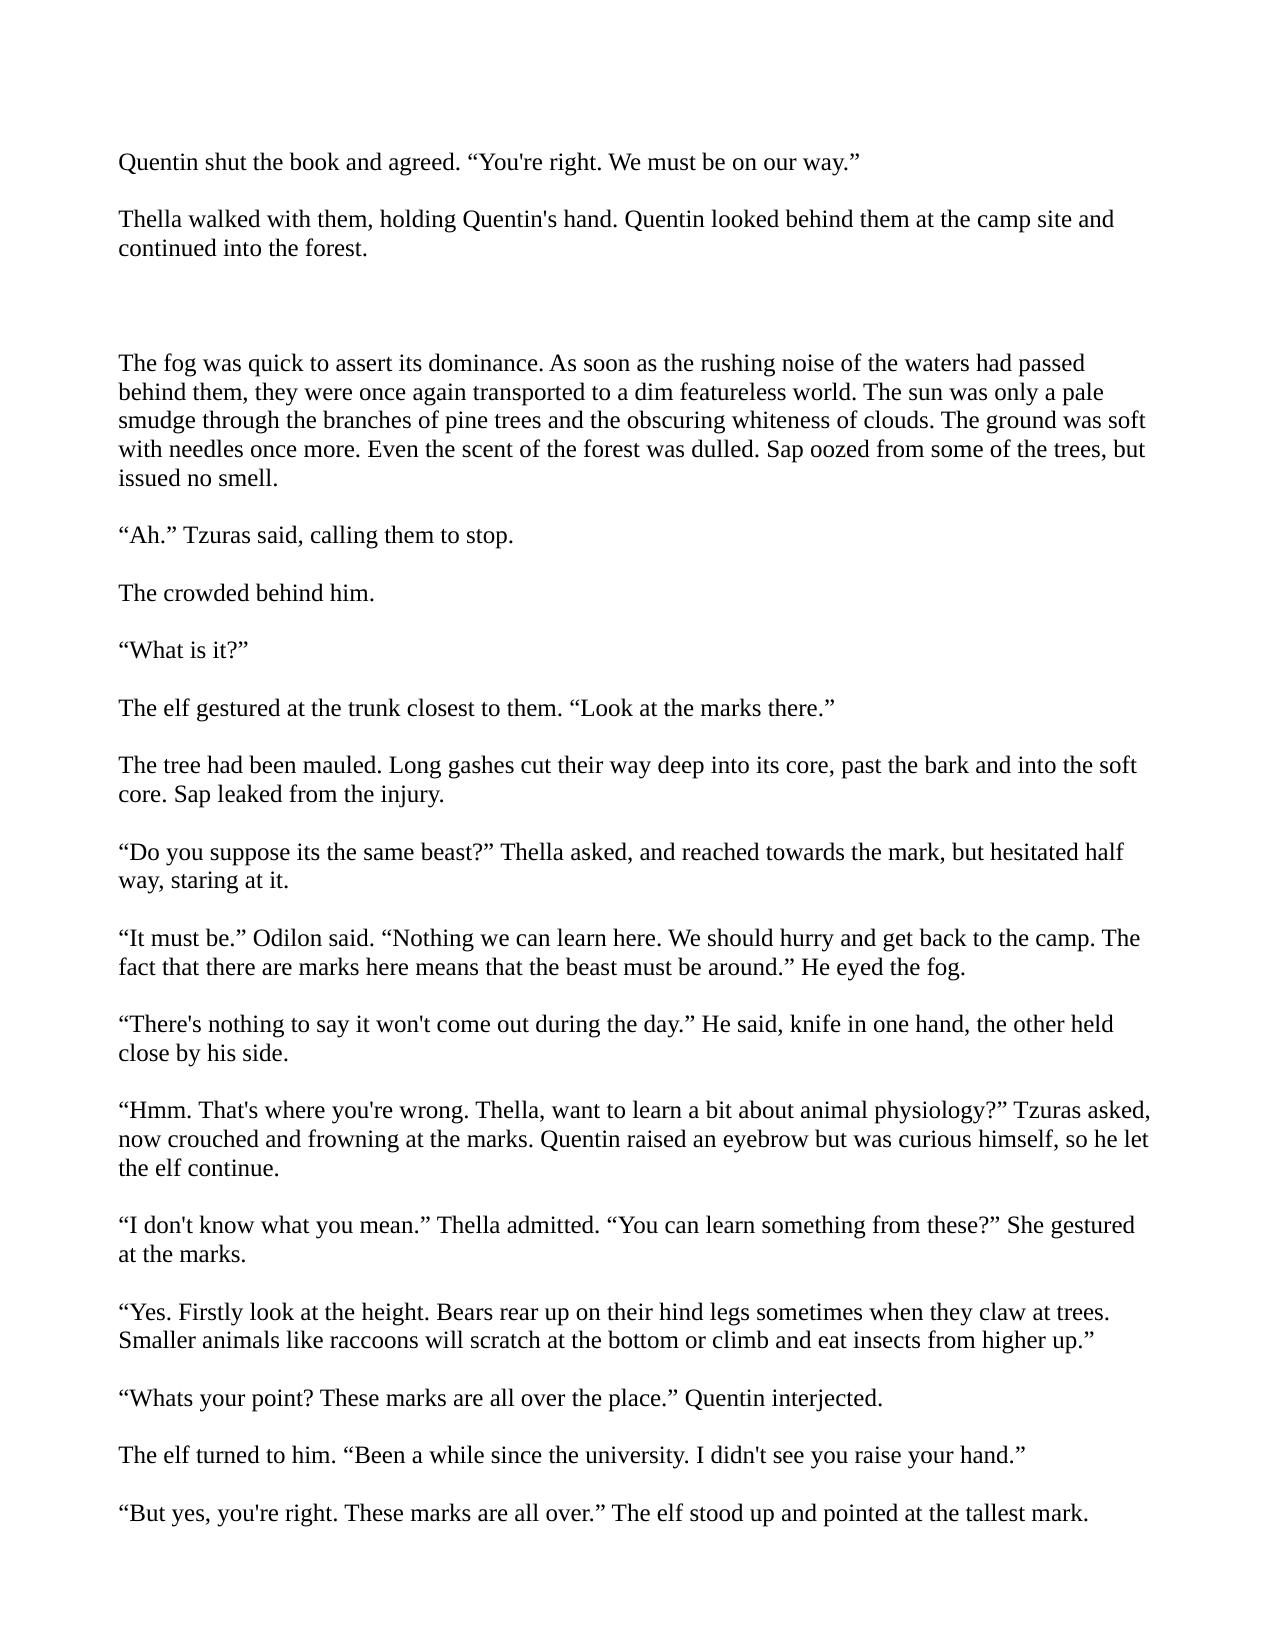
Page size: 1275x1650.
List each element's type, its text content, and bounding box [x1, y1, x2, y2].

text “Whats your point? These marks are all over the place.” Quentin interjected. [118, 1383, 1157, 1412]
text “I don't know what you mean.” Thella admitted. “You can learn something from these?” She gestured at the marks. [118, 1211, 1157, 1268]
text The crowded behind him. [118, 578, 1157, 607]
text “Hmm. That's where you're wrong. Thella, want to learn a bit about animal physiology?” Tzuras asked, now crouched and frowning at the marks. Quentin raised an eyebrow but was curious himself, so he let the elf continue. [118, 1096, 1157, 1182]
text Thella walked with them, holding Quentin's hand. Quentin looked behind them at the camp site and continued into the forest. [118, 204, 1157, 262]
text “There's nothing to say it won't come out during the day.” He said, knife in one hand, the other held close by his side. [118, 1009, 1157, 1067]
text The tree had been mauled. Long gashes cut their way deep into its core, past the bark and into the soft core. Sap leaked from the injury. [118, 751, 1157, 808]
text The elf gestured at the trunk closest to them. “Look at the marks there.” [118, 693, 1157, 722]
text The elf turned to him. “Been a while since the university. I didn't see you raise your hand.” [118, 1441, 1157, 1469]
text The fog was quick to assert its dominance. As soon as the rushing noise of the waters had passed behind them, they were once again transported to a dim featureless world. The sun was only a pale smudge through the branches of pine trees and the obscuring whiteness of clouds. The ground was soft with needles once more. Even the scent of the forest was dulled. Sap oozed from some of the trees, but issued no smell. [118, 348, 1157, 492]
text “Do you suppose its the same beast?” Thella asked, and reached towards the mark, but hesitated half way, staring at it. [118, 837, 1157, 894]
text “Yes. Firstly look at the height. Bears rear up on their hind legs sometimes when they claw at trees. Smaller animals like raccoons will scratch at the bottom or climb and eat insects from higher up.” [118, 1297, 1157, 1354]
text “It must be.” Odilon said. “Nothing we can learn here. We should hurry and get back to the camp. The fact that there are marks here means that the beast must be around.” He eyed the fog. [118, 923, 1157, 981]
text “What is it?” [118, 636, 1157, 664]
text “But yes, you're right. These marks are all over.” The elf stood up and pointed at the tallest mark. [118, 1498, 1157, 1527]
text Quentin shut the book and agreed. “You're right. We must be on our way.” [118, 147, 1157, 176]
text “Ah.” Tzuras said, calling them to stop. [118, 521, 1157, 549]
